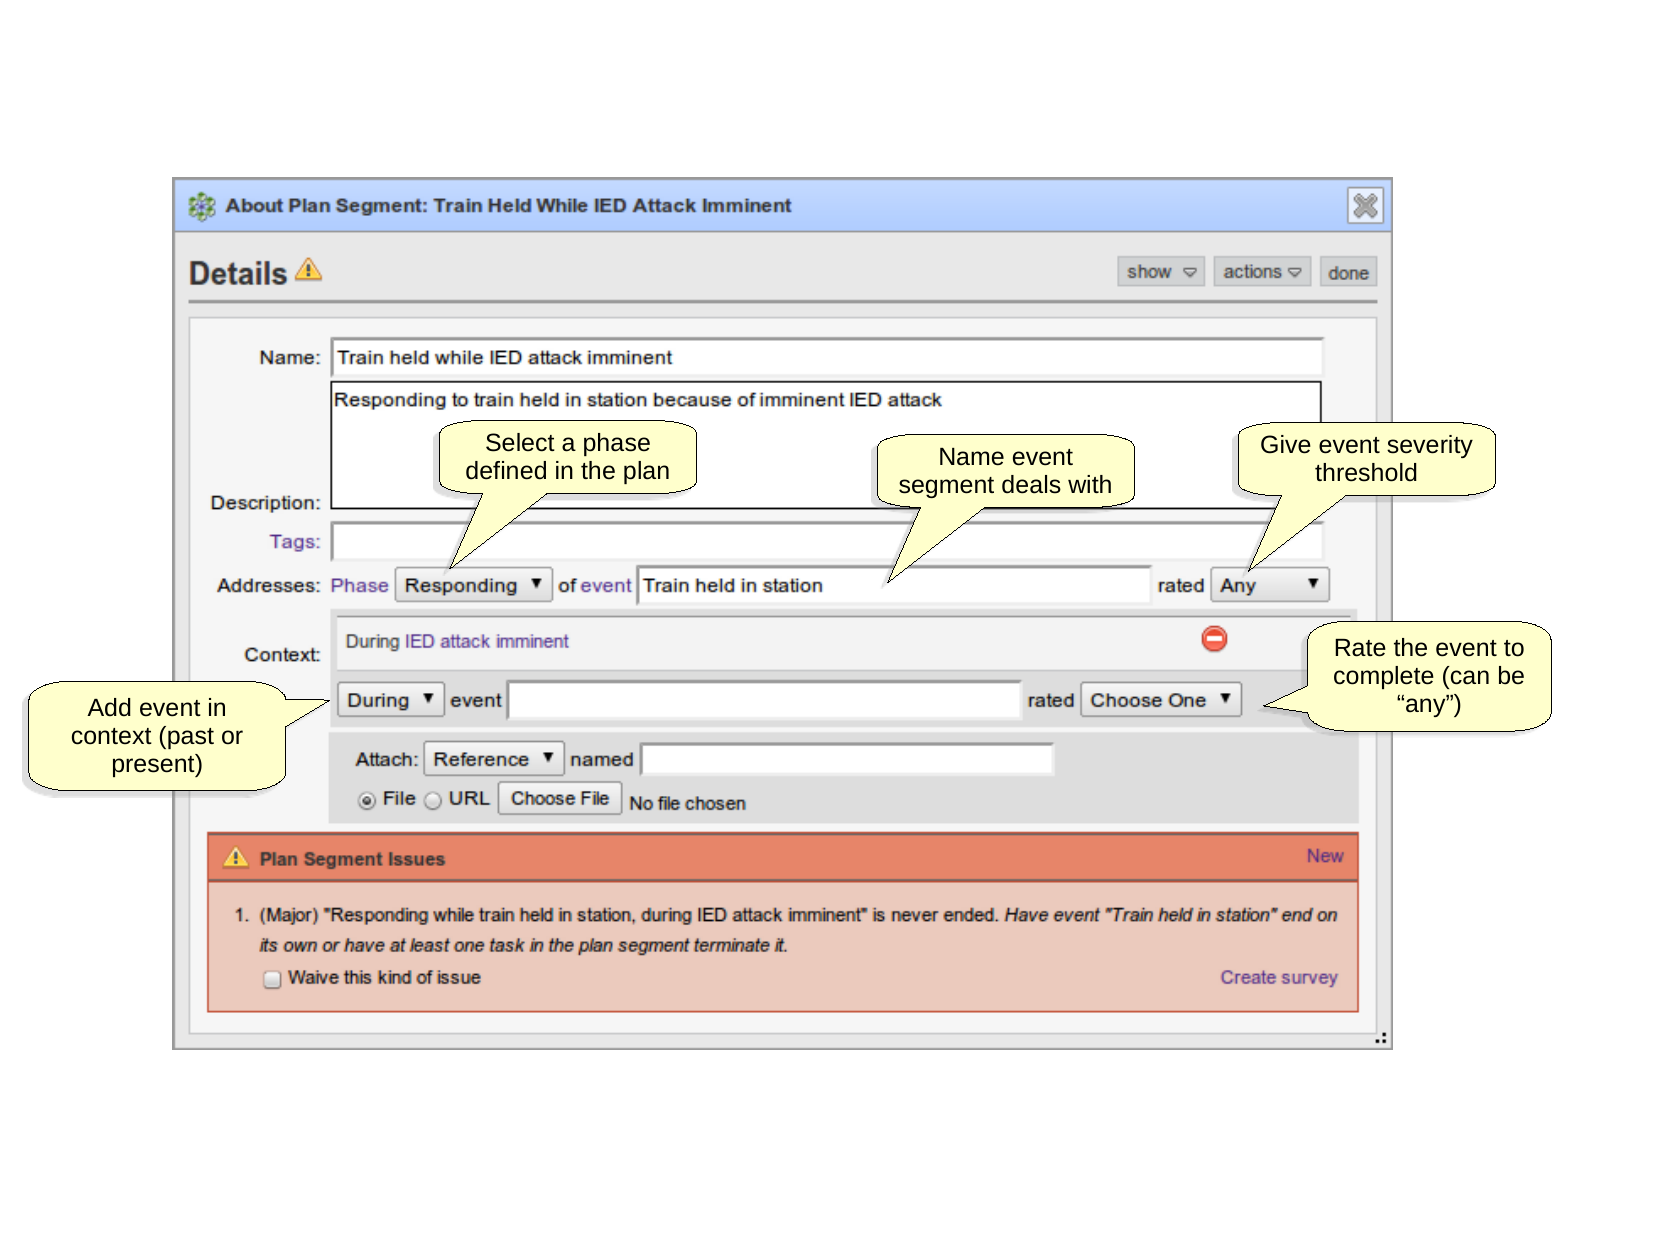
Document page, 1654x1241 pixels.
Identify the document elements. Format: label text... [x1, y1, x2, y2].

text_box Rate the event to complete (can be “any”) [1263, 621, 1552, 732]
picture [172, 177, 1393, 1050]
text_box Name event segment deals with [877, 434, 1135, 583]
text_box Select a phase defined in the plan [439, 420, 697, 569]
text_box Give event severity threshold [1238, 422, 1496, 572]
text_box Add event in context (past or present) [28, 681, 330, 791]
